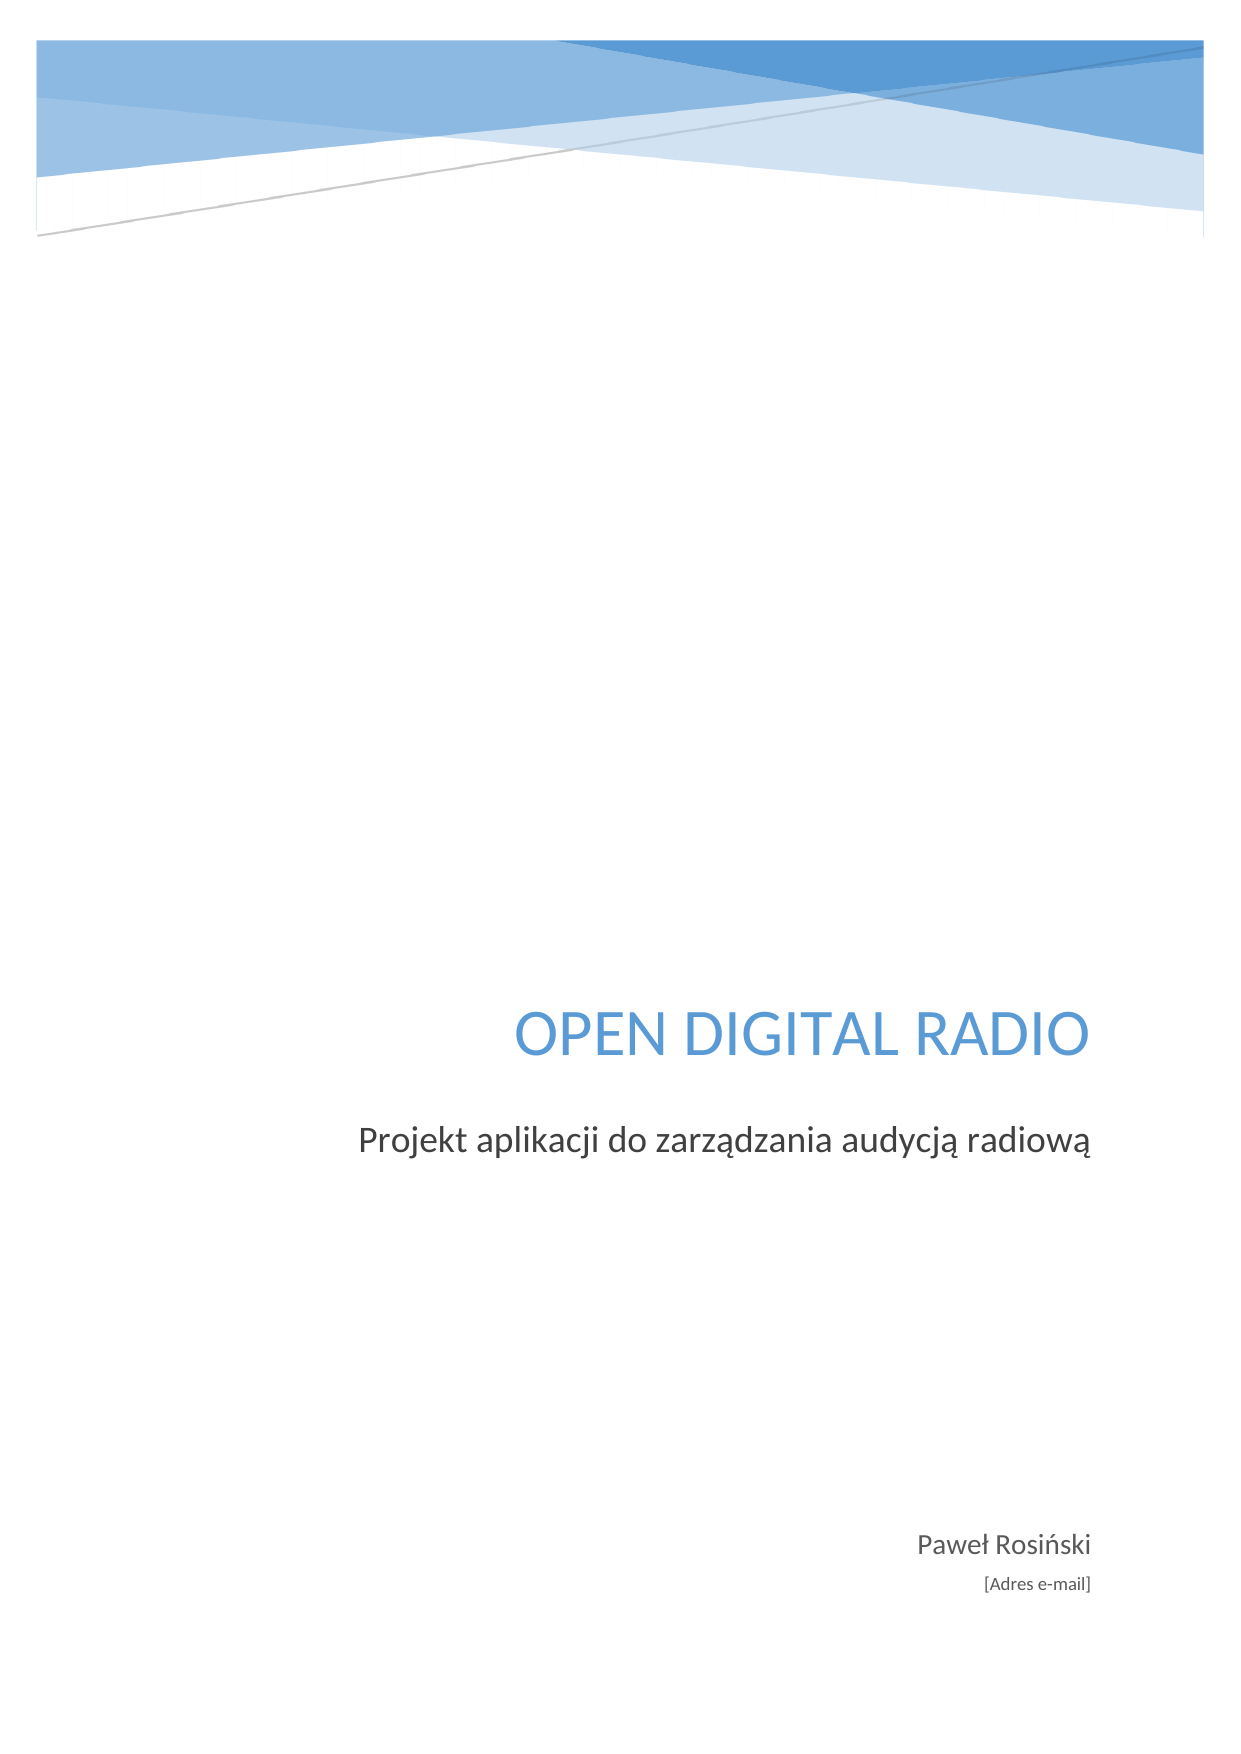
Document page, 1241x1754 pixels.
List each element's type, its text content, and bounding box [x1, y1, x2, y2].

text Paweł Rosiński [299, 1526, 1091, 1561]
text Open Digital Radio [299, 991, 1091, 1072]
text [Adres e-mail] [299, 1572, 1091, 1595]
text Projekt aplikacji do zarządzania audycją radiową [299, 1116, 1091, 1162]
